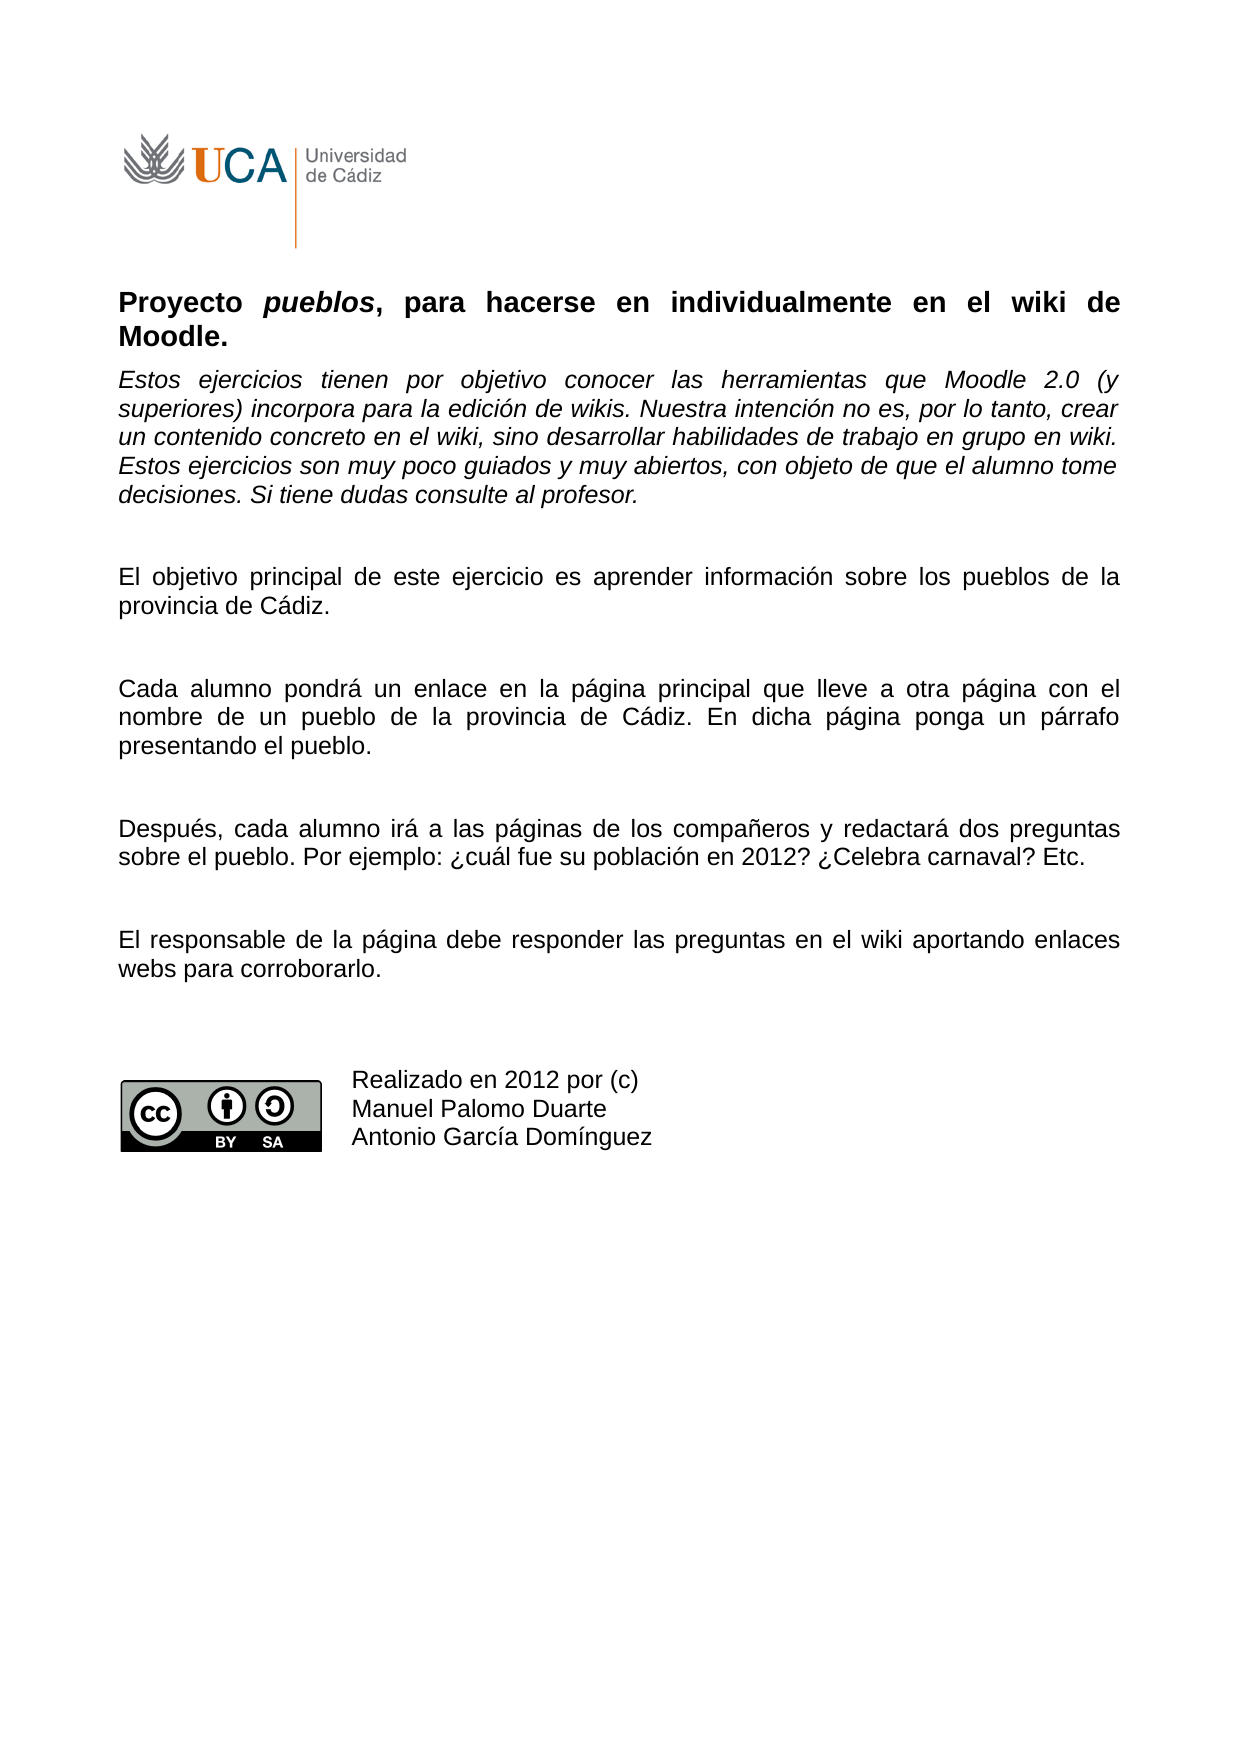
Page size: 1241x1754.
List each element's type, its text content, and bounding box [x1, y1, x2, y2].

text El responsable de la página debe responder las preguntas en el wiki aportando enlaces webs para corroborarlo. [118, 925, 1122, 982]
text Antonio García Domínguez [322, 1122, 1122, 1151]
text Cada alumno pondrá un enlace en la página principal que lleve a otra página con el nombre de un pueblo de la provincia de Cádiz. En dicha página ponga un párrafo presentando el pueblo. [118, 673, 1122, 760]
text Realizado en 2012 por (c) [118, 1065, 1122, 1093]
subtitle Proyecto pueblos, para hacerse en individualmente en el wiki de Moodle. [118, 285, 1122, 352]
text Manuel Palomo Duarte [322, 1093, 1122, 1122]
text Estos ejercicios tienen por objetivo conocer las herramientas que Moodle 2.0 (y superiores) incorpora para la edición de wikis. Nuestra intención no es, por lo tanto, crear un contenido concreto en el wiki, sino desarrollar habilidades de trabajo en grupo en wiki. Estos ejercicios son muy poco guiados y muy abiertos, con objeto de que el alumno tome decisiones. Si tiene dudas consulte al profesor. [118, 365, 1122, 508]
picture [121, 128, 411, 255]
text Después, cada alumno irá a las páginas de los compañeros y redactará dos preguntas sobre el pueblo. Por ejemplo: ¿cuál fue su población en 2012? ¿Celebra carnaval? Etc. [118, 813, 1122, 871]
text El objetivo principal de este ejercicio es aprender información sobre los pueblos de la provincia de Cádiz. [118, 562, 1122, 620]
picture [120, 1080, 322, 1152]
